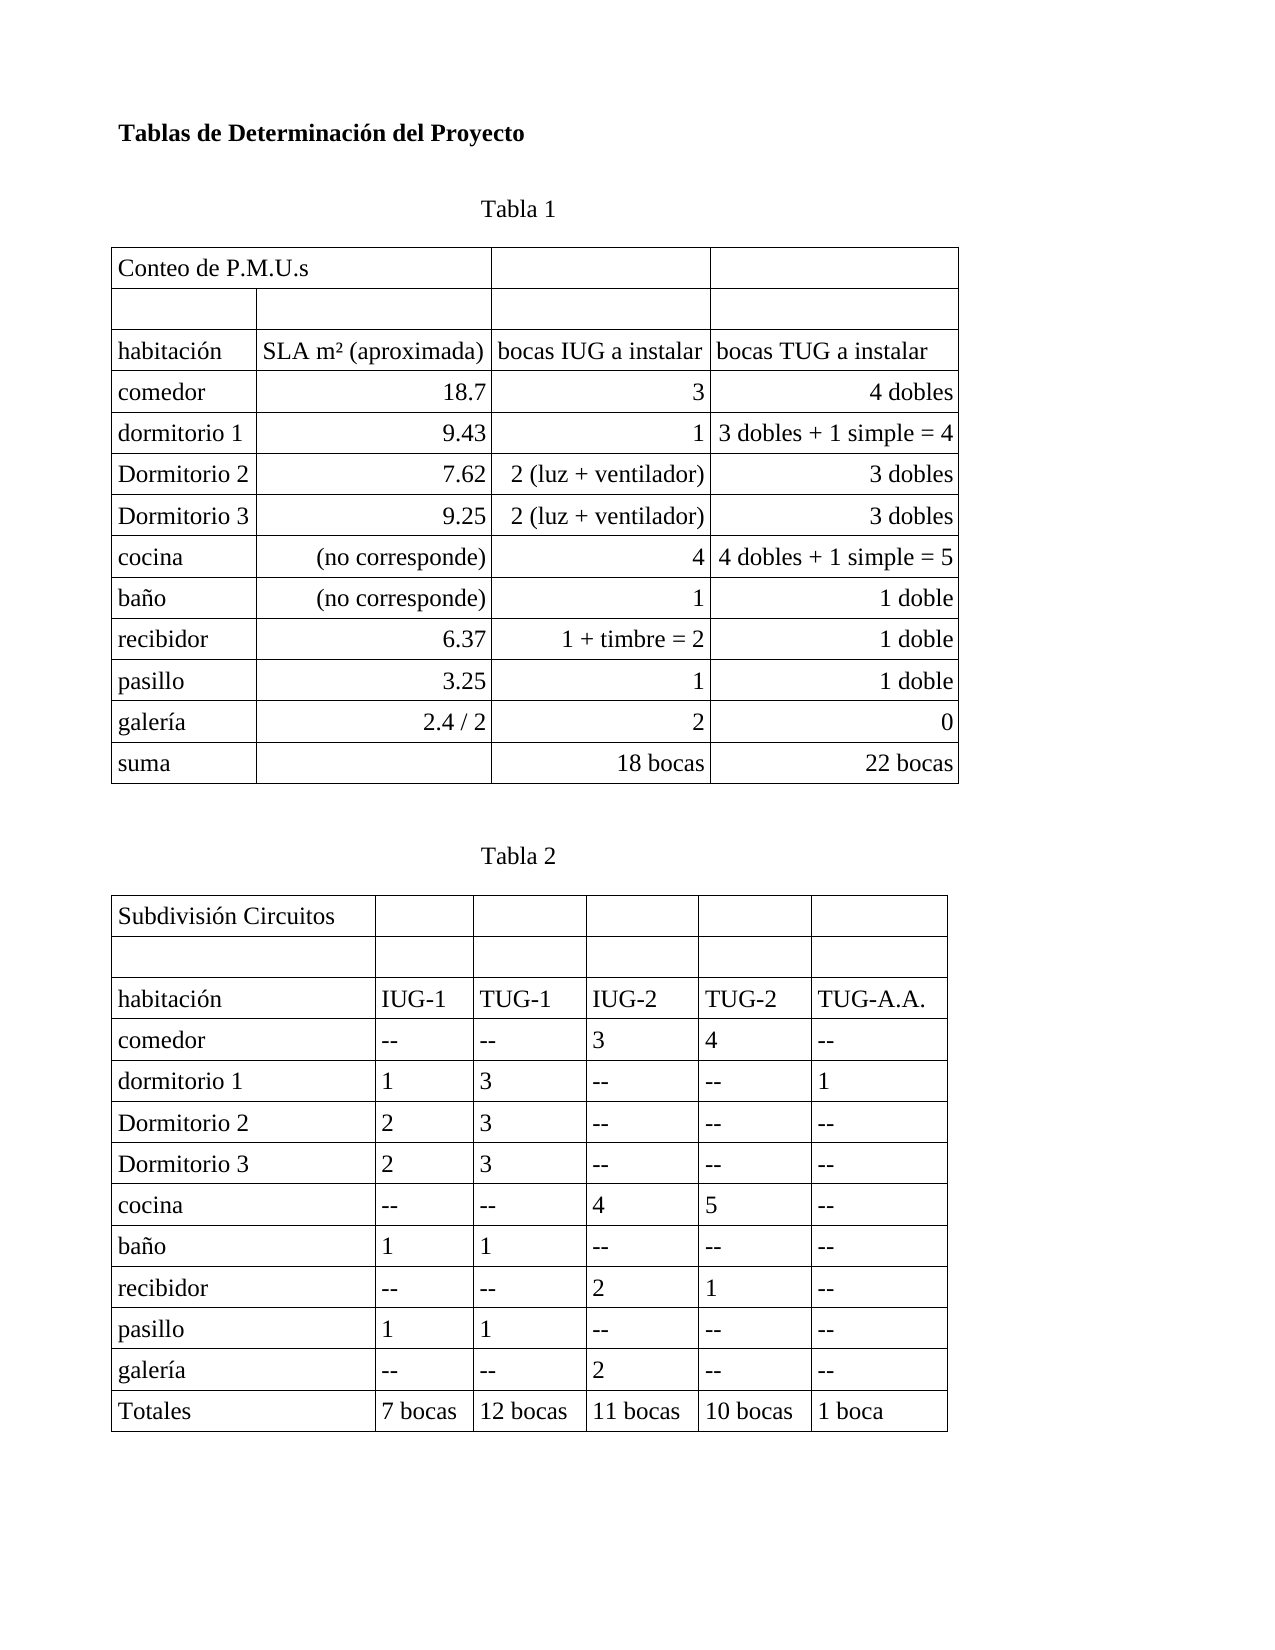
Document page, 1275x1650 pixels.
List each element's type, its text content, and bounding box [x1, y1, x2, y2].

text Tablas de Determinación del Proyecto [118, 118, 1157, 147]
table_cell suma [112, 743, 256, 783]
table_cell [257, 289, 491, 329]
table_cell 2 (luz + ventilador) [492, 454, 710, 494]
table_cell comedor [112, 371, 256, 412]
table_header [711, 248, 958, 288]
table_cell 2 [376, 1143, 473, 1183]
table_cell 18 bocas [492, 743, 710, 783]
table_cell galería [112, 1349, 375, 1389]
table_cell pasillo [112, 660, 256, 700]
table_cell -- [474, 1019, 586, 1059]
table_cell Dormitorio 3 [112, 1143, 375, 1183]
table_cell 1 [474, 1308, 586, 1348]
table_header [492, 248, 710, 288]
table_cell -- [376, 1267, 473, 1307]
table_cell -- [699, 1061, 811, 1101]
table_cell 3 dobles [711, 454, 958, 494]
table_cell habitación [112, 978, 375, 1018]
table_cell 2 [376, 1102, 473, 1142]
table_cell 1 boca [812, 1391, 947, 1431]
table_cell galería [112, 701, 256, 742]
table_cell 1 doble [711, 578, 958, 618]
table_cell -- [587, 1226, 698, 1266]
table_cell -- [812, 1226, 947, 1266]
table_cell 1 [492, 578, 710, 618]
table_cell Dormitorio 2 [112, 454, 256, 494]
table_cell baño [112, 578, 256, 618]
table_cell cocina [112, 1184, 375, 1224]
table_cell -- [376, 1019, 473, 1059]
table_cell -- [699, 1143, 811, 1183]
table_cell 5 [699, 1184, 811, 1224]
table_cell [112, 937, 375, 977]
table_cell [711, 289, 958, 329]
table_header Subdivisión Circuitos [112, 896, 375, 936]
table_cell [112, 289, 256, 329]
table_cell -- [587, 1143, 698, 1183]
table_cell 9.25 [257, 495, 491, 535]
table_cell 1 [474, 1226, 586, 1266]
table_cell [376, 937, 473, 977]
table_cell 1 [492, 660, 710, 700]
table_cell -- [376, 1184, 473, 1224]
table_cell baño [112, 1226, 375, 1266]
table_cell 3 dobles + 1 simple = 4 [711, 413, 958, 453]
table_cell Dormitorio 3 [112, 495, 256, 535]
table_cell 1 [699, 1267, 811, 1307]
table_cell -- [699, 1349, 811, 1389]
table_cell (no corresponde) [257, 536, 491, 577]
table_cell TUG-1 [474, 978, 586, 1018]
table_cell 3 [474, 1102, 586, 1142]
table_cell 2 [587, 1349, 698, 1389]
table_cell 1 doble [711, 660, 958, 700]
table_cell recibidor [112, 1267, 375, 1307]
table_cell [492, 289, 710, 329]
table_cell -- [812, 1019, 947, 1059]
table_cell -- [587, 1102, 698, 1142]
table_cell Totales [112, 1391, 375, 1431]
table_cell 6.37 [257, 619, 491, 659]
table_cell -- [699, 1308, 811, 1348]
table_cell -- [376, 1349, 473, 1389]
table_cell 4 [699, 1019, 811, 1059]
table_cell -- [587, 1061, 698, 1101]
table_cell 4 [587, 1184, 698, 1224]
table_cell 1 doble [711, 619, 958, 659]
table_cell -- [474, 1184, 586, 1224]
table_cell 12 bocas [474, 1391, 586, 1431]
table_cell [587, 937, 698, 977]
table_cell 2 [492, 701, 710, 742]
table_cell 2 [587, 1267, 698, 1307]
table_cell 1 [376, 1061, 473, 1101]
table_cell 18.7 [257, 371, 491, 412]
table_cell comedor [112, 1019, 375, 1059]
table_cell -- [474, 1349, 586, 1389]
table_cell 2.4 / 2 [257, 701, 491, 742]
table_cell cocina [112, 536, 256, 577]
table_cell -- [812, 1308, 947, 1348]
table_cell 4 dobles + 1 simple = 5 [711, 536, 958, 577]
table_cell 3 dobles [711, 495, 958, 535]
table_cell [257, 743, 491, 783]
table_cell 3 [492, 371, 710, 412]
table_cell 1 [812, 1061, 947, 1101]
table_cell habitación [112, 330, 256, 370]
table_cell TUG-2 [699, 978, 811, 1018]
table_header [812, 896, 947, 936]
table_cell [474, 937, 586, 977]
table_cell 0 [711, 701, 958, 742]
text Tabla 1 [118, 194, 1157, 223]
table_cell bocas IUG a instalar [492, 330, 710, 370]
table_cell [699, 937, 811, 977]
table_cell 11 bocas [587, 1391, 698, 1431]
table_cell IUG-1 [376, 978, 473, 1018]
table_header [699, 896, 811, 936]
table_cell (no corresponde) [257, 578, 491, 618]
table_cell 1 [492, 413, 710, 453]
table_cell -- [812, 1143, 947, 1183]
table_header [587, 896, 698, 936]
table_cell 10 bocas [699, 1391, 811, 1431]
table_cell -- [587, 1308, 698, 1348]
text Tabla 2 [118, 841, 1157, 871]
table_cell 1 [376, 1308, 473, 1348]
table_cell 9.43 [257, 413, 491, 453]
table_cell 3.25 [257, 660, 491, 700]
table_cell 4 dobles [711, 371, 958, 412]
table_header [376, 896, 473, 936]
table_cell -- [812, 1349, 947, 1389]
table_cell -- [474, 1267, 586, 1307]
table_cell bocas TUG a instalar [711, 330, 958, 370]
table_cell 2 (luz + ventilador) [492, 495, 710, 535]
table_cell [812, 937, 947, 977]
table_cell dormitorio 1 [112, 413, 256, 453]
table_cell 3 [587, 1019, 698, 1059]
table_cell IUG-2 [587, 978, 698, 1018]
table_cell 1 [376, 1226, 473, 1266]
table_cell 1 + timbre = 2 [492, 619, 710, 659]
table_cell 3 [474, 1061, 586, 1101]
table_cell pasillo [112, 1308, 375, 1348]
table_cell TUG-A.A. [812, 978, 947, 1018]
table_cell -- [812, 1184, 947, 1224]
table_cell -- [812, 1267, 947, 1307]
table_header Conteo de P.M.U.s [112, 248, 491, 288]
table_cell -- [812, 1102, 947, 1142]
table_header [474, 896, 586, 936]
table_cell dormitorio 1 [112, 1061, 375, 1101]
table_cell -- [699, 1102, 811, 1142]
table_cell -- [699, 1226, 811, 1266]
table_cell SLA m² (aproximada) [257, 330, 491, 370]
table_cell 22 bocas [711, 743, 958, 783]
table_cell 4 [492, 536, 710, 577]
table_cell 7 bocas [376, 1391, 473, 1431]
table_cell recibidor [112, 619, 256, 659]
table_cell 7.62 [257, 454, 491, 494]
table_cell 3 [474, 1143, 586, 1183]
table_cell Dormitorio 2 [112, 1102, 375, 1142]
